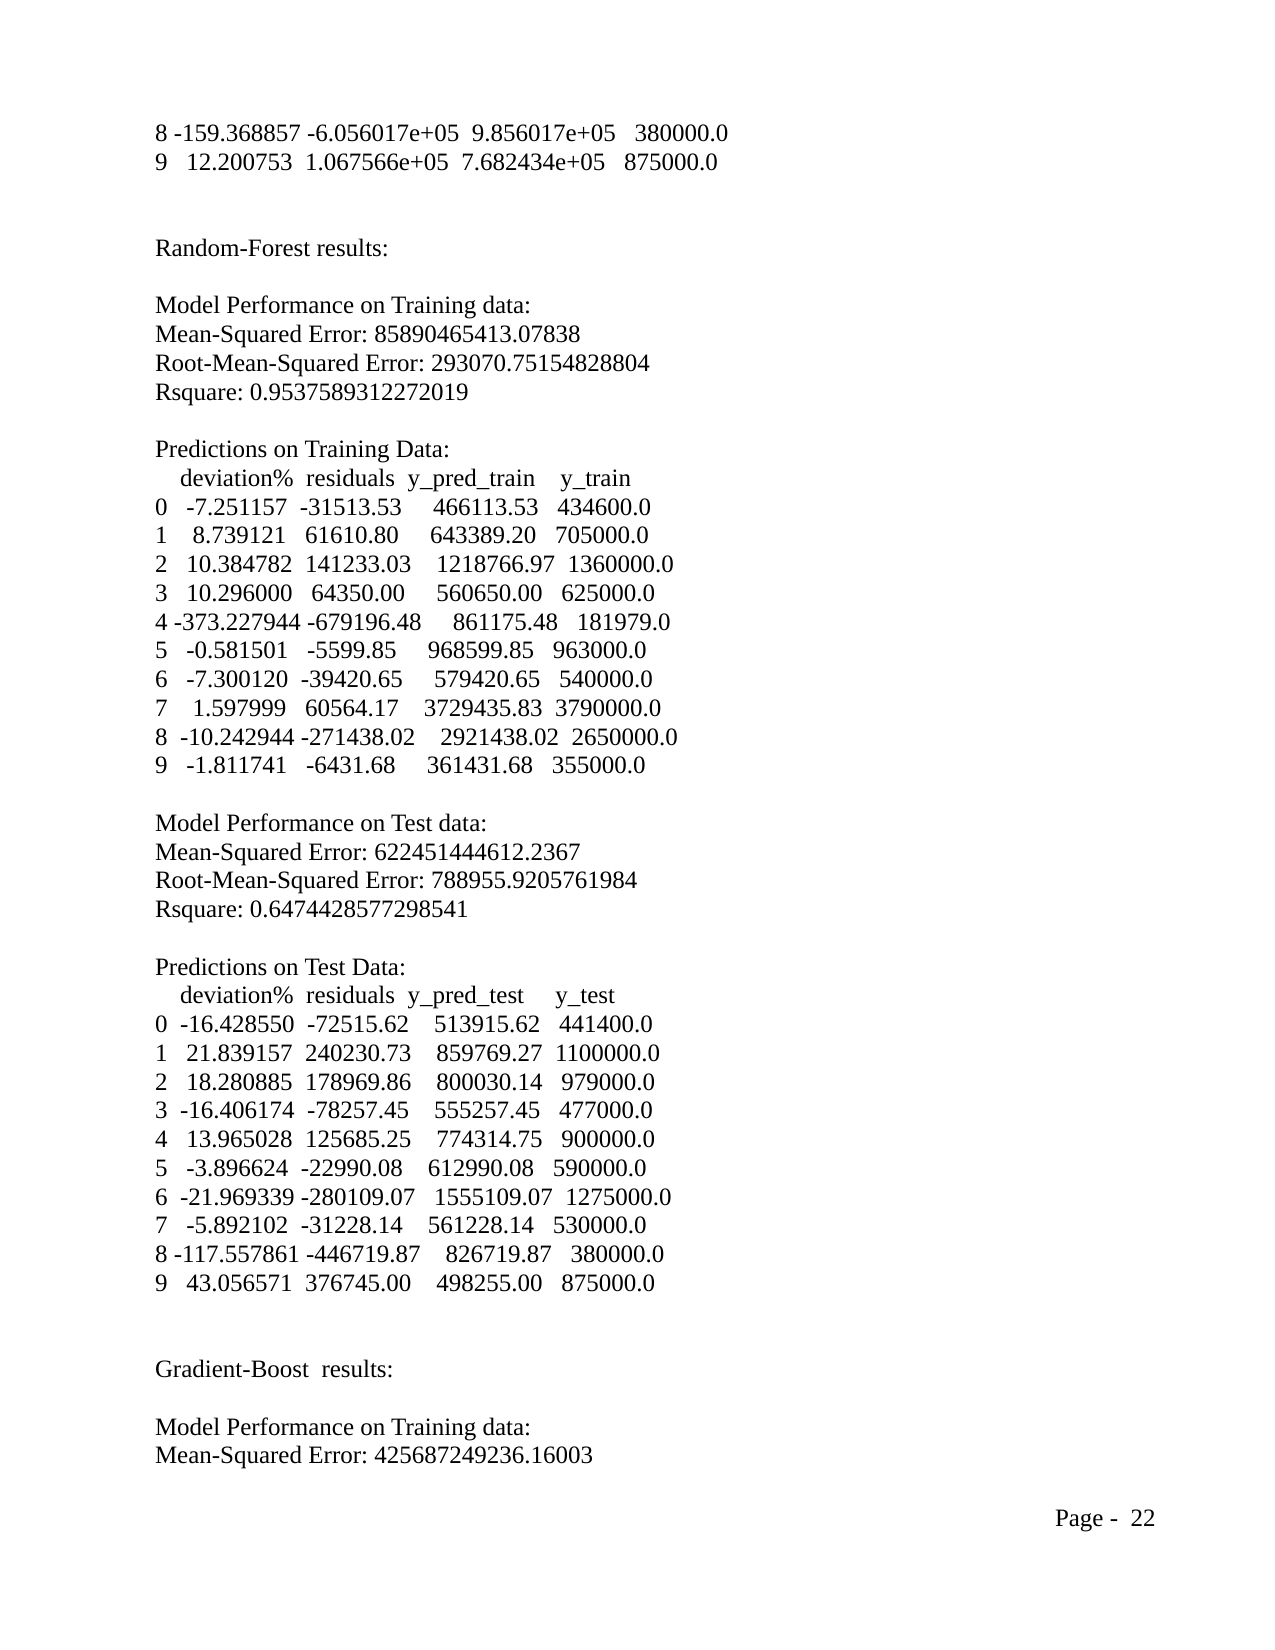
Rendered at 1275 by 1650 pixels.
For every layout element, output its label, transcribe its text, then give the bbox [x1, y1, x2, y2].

text 1 8.739121 61610.80 643389.20 705000.0 [155, 521, 1157, 549]
text 0 -7.251157 -31513.53 466113.53 434600.0 [155, 492, 1157, 521]
text 2 18.280885 178969.86 800030.14 979000.0 [155, 1067, 1157, 1096]
text 5 -0.581501 -5599.85 968599.85 963000.0 [155, 636, 1157, 664]
text 5 -3.896624 -22990.08 612990.08 590000.0 [155, 1153, 1157, 1182]
text Predictions on Test Data: [155, 952, 1157, 981]
text 7 1.597999 60564.17 3729435.83 3790000.0 [155, 693, 1157, 722]
text deviation% residuals y_pred_train y_train [155, 463, 1157, 492]
text Predictions on Training Data: [155, 434, 1157, 463]
text Rsquare: 0.6474428577298541 [155, 894, 1157, 923]
text 4 -373.227944 -679196.48 861175.48 181979.0 [155, 607, 1157, 636]
text 3 -16.406174 -78257.45 555257.45 477000.0 [155, 1096, 1157, 1124]
text 3 10.296000 64350.00 560650.00 625000.0 [155, 578, 1157, 607]
text 6 -7.300120 -39420.65 579420.65 540000.0 [155, 664, 1157, 693]
text 2 10.384782 141233.03 1218766.97 1360000.0 [155, 549, 1157, 578]
text Root-Mean-Squared Error: 788955.9205761984 [155, 866, 1157, 894]
text 8 -10.242944 -271438.02 2921438.02 2650000.0 [155, 722, 1157, 751]
text Gradient-Boost results: [155, 1354, 1157, 1383]
text Mean-Squared Error: 425687249236.16003 [155, 1441, 1157, 1469]
text 9 12.200753 1.067566e+05 7.682434e+05 875000.0 [155, 147, 1157, 176]
text Model Performance on Training data: [155, 1412, 1157, 1441]
text deviation% residuals y_pred_test y_test [155, 981, 1157, 1009]
text 8 -117.557861 -446719.87 826719.87 380000.0 [155, 1239, 1157, 1268]
text 4 13.965028 125685.25 774314.75 900000.0 [155, 1124, 1157, 1153]
text 0 -16.428550 -72515.62 513915.62 441400.0 [155, 1009, 1157, 1038]
text 7 -5.892102 -31228.14 561228.14 530000.0 [155, 1211, 1157, 1239]
text 6 -21.969339 -280109.07 1555109.07 1275000.0 [155, 1182, 1157, 1211]
text 9 -1.811741 -6431.68 361431.68 355000.0 [155, 751, 1157, 779]
text 8 -159.368857 -6.056017e+05 9.856017e+05 380000.0 [155, 118, 1157, 147]
text Mean-Squared Error: 85890465413.07838 [155, 319, 1157, 348]
text Model Performance on Training data: [155, 291, 1157, 319]
text Random-Forest results: [155, 233, 1157, 262]
text Mean-Squared Error: 622451444612.2367 [155, 837, 1157, 866]
text Rsquare: 0.9537589312272019 [155, 377, 1157, 406]
text Model Performance on Test data: [155, 808, 1157, 837]
text Root-Mean-Squared Error: 293070.75154828804 [155, 348, 1157, 377]
text 9 43.056571 376745.00 498255.00 875000.0 [155, 1268, 1157, 1297]
text 1 21.839157 240230.73 859769.27 1100000.0 [155, 1038, 1157, 1067]
